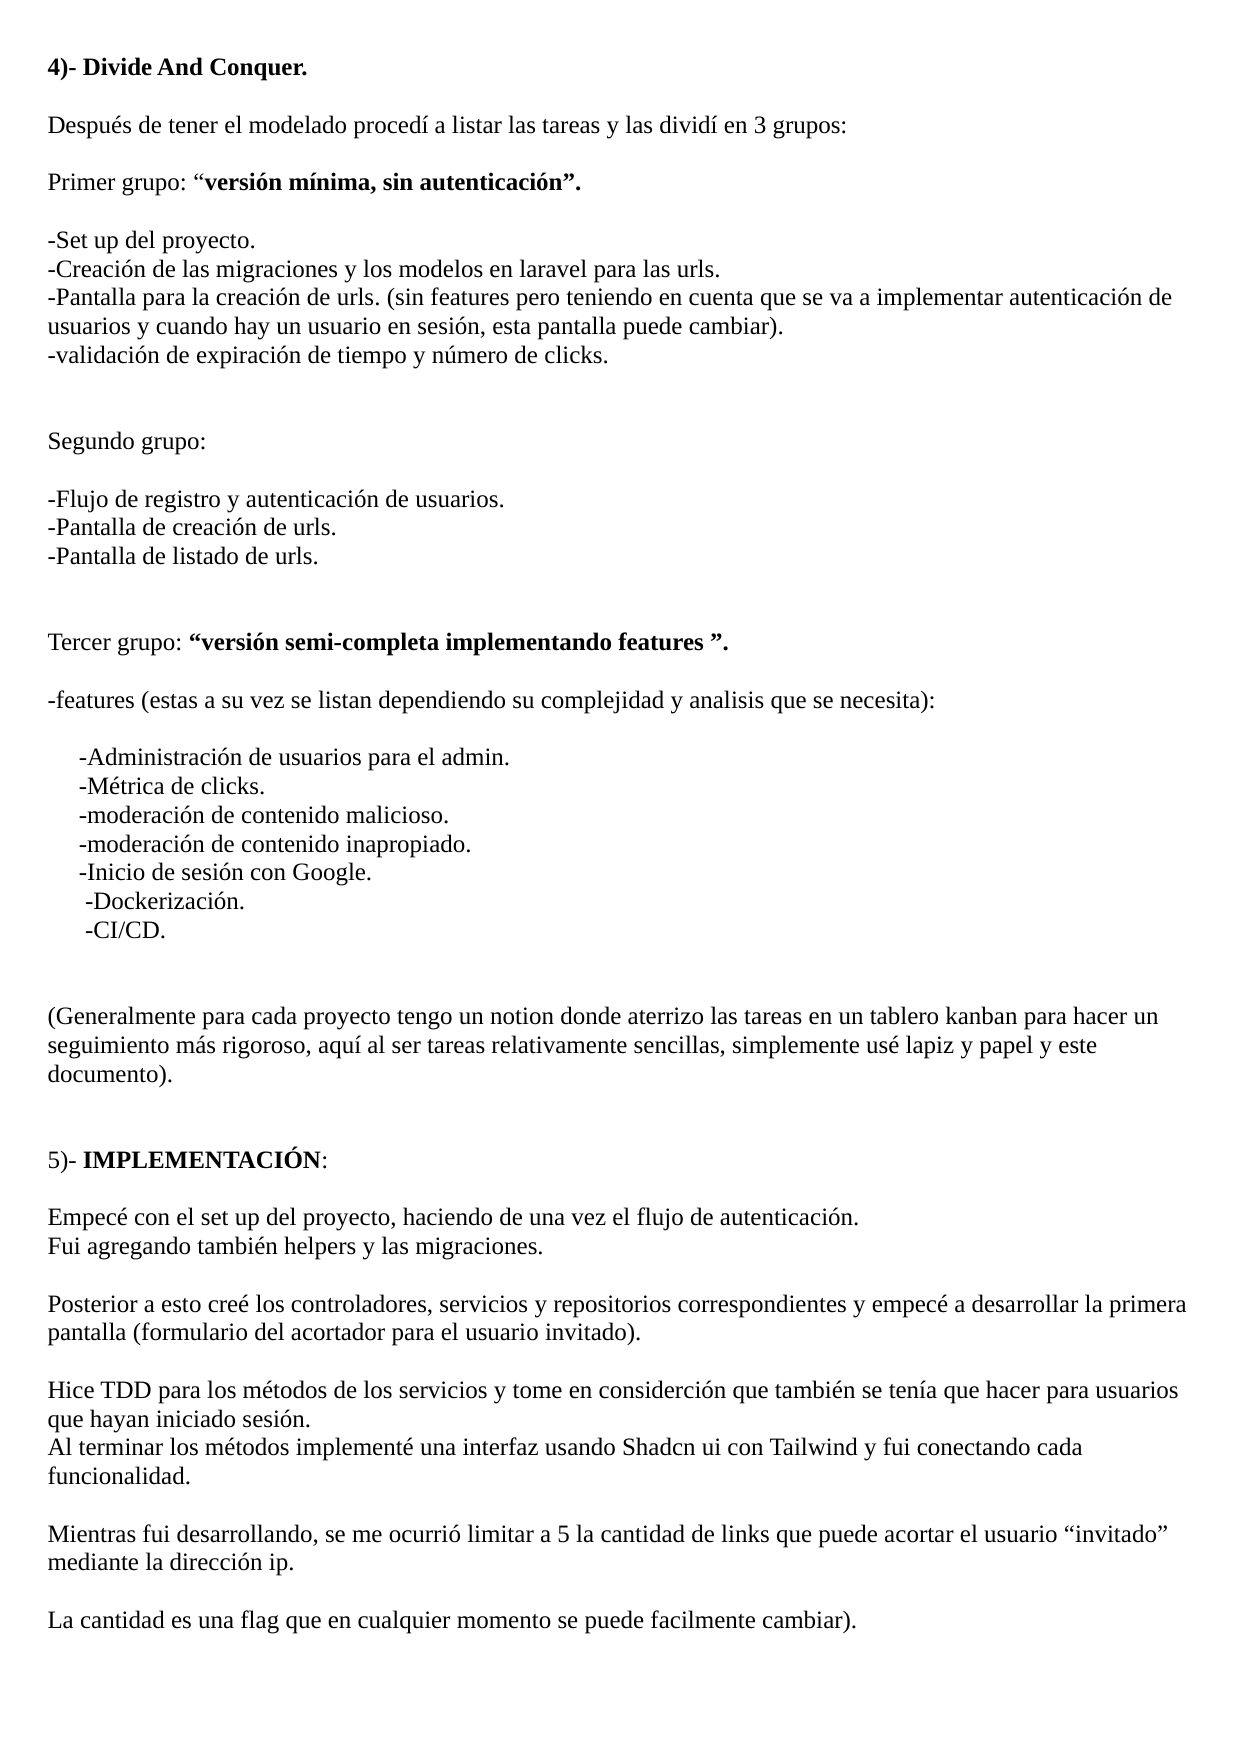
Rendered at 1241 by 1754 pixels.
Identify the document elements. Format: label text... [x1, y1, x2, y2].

text La cantidad es una flag que en cualquier momento se puede facilmente cambiar). [47, 1605, 1217, 1691]
text Al terminar los métodos implementé una interfaz usando Shadcn ui con Tailwind y fui conectando cada funcionalidad. Mientras fui desarrollando, se me ocurrió limitar a 5 la cantidad de links que puede acortar el usuario “invitado” mediante la dirección ip. [47, 1432, 1217, 1576]
text Segundo grupo: -Flujo de registro y autenticación de usuarios. -Pantalla de creación de urls. -Pantalla de listado de urls. Tercer grupo: “versión semi-completa implementando features ”. -features (estas a su vez se listan dependiendo su complejidad y analisis que se necesita): [47, 369, 1217, 742]
text 4)- Divide And Conquer. Después de tener el modelado procedí a listar las tareas y las dividí en 3 grupos: Primer grupo: “versión mínima, sin autenticación”. -Set up del proyecto. -Creación de las migraciones y los modelos en laravel para las urls. -Pantalla para la creación de urls. (sin features pero teniendo en cuenta que se va a implementar autenticación de usuarios y cuando hay un usuario en sesión, esta pantalla puede cambiar). -validación de expiración de tiempo y número de clicks. [47, 24, 1217, 369]
text 5)- IMPLEMENTACIÓN: Empecé con el set up del proyecto, haciendo de una vez el flujo de autenticación. Fui agregando también helpers y las migraciones. Posterior a esto creé los controladores, servicios y repositorios correspondientes y empecé a desarrollar la primera pantalla (formulario del acortador para el usuario invitado). Hice TDD para los métodos de los servicios y tome en considerción que también se tenía que hacer para usuarios que hayan iniciado sesión. [47, 1145, 1217, 1432]
text -Administración de usuarios para el admin. -Métrica de clicks. -moderación de contenido malicioso. -moderación de contenido inapropiado. -Inicio de sesión con Google. -Dockerización. -CI/CD. (Generalmente para cada proyecto tengo un notion donde aterrizo las tareas en un tablero kanban para hacer un seguimiento más rigoroso, aquí al ser tareas relativamente sencillas, simplemente usé lapiz y papel y este documento). [47, 742, 1217, 1145]
